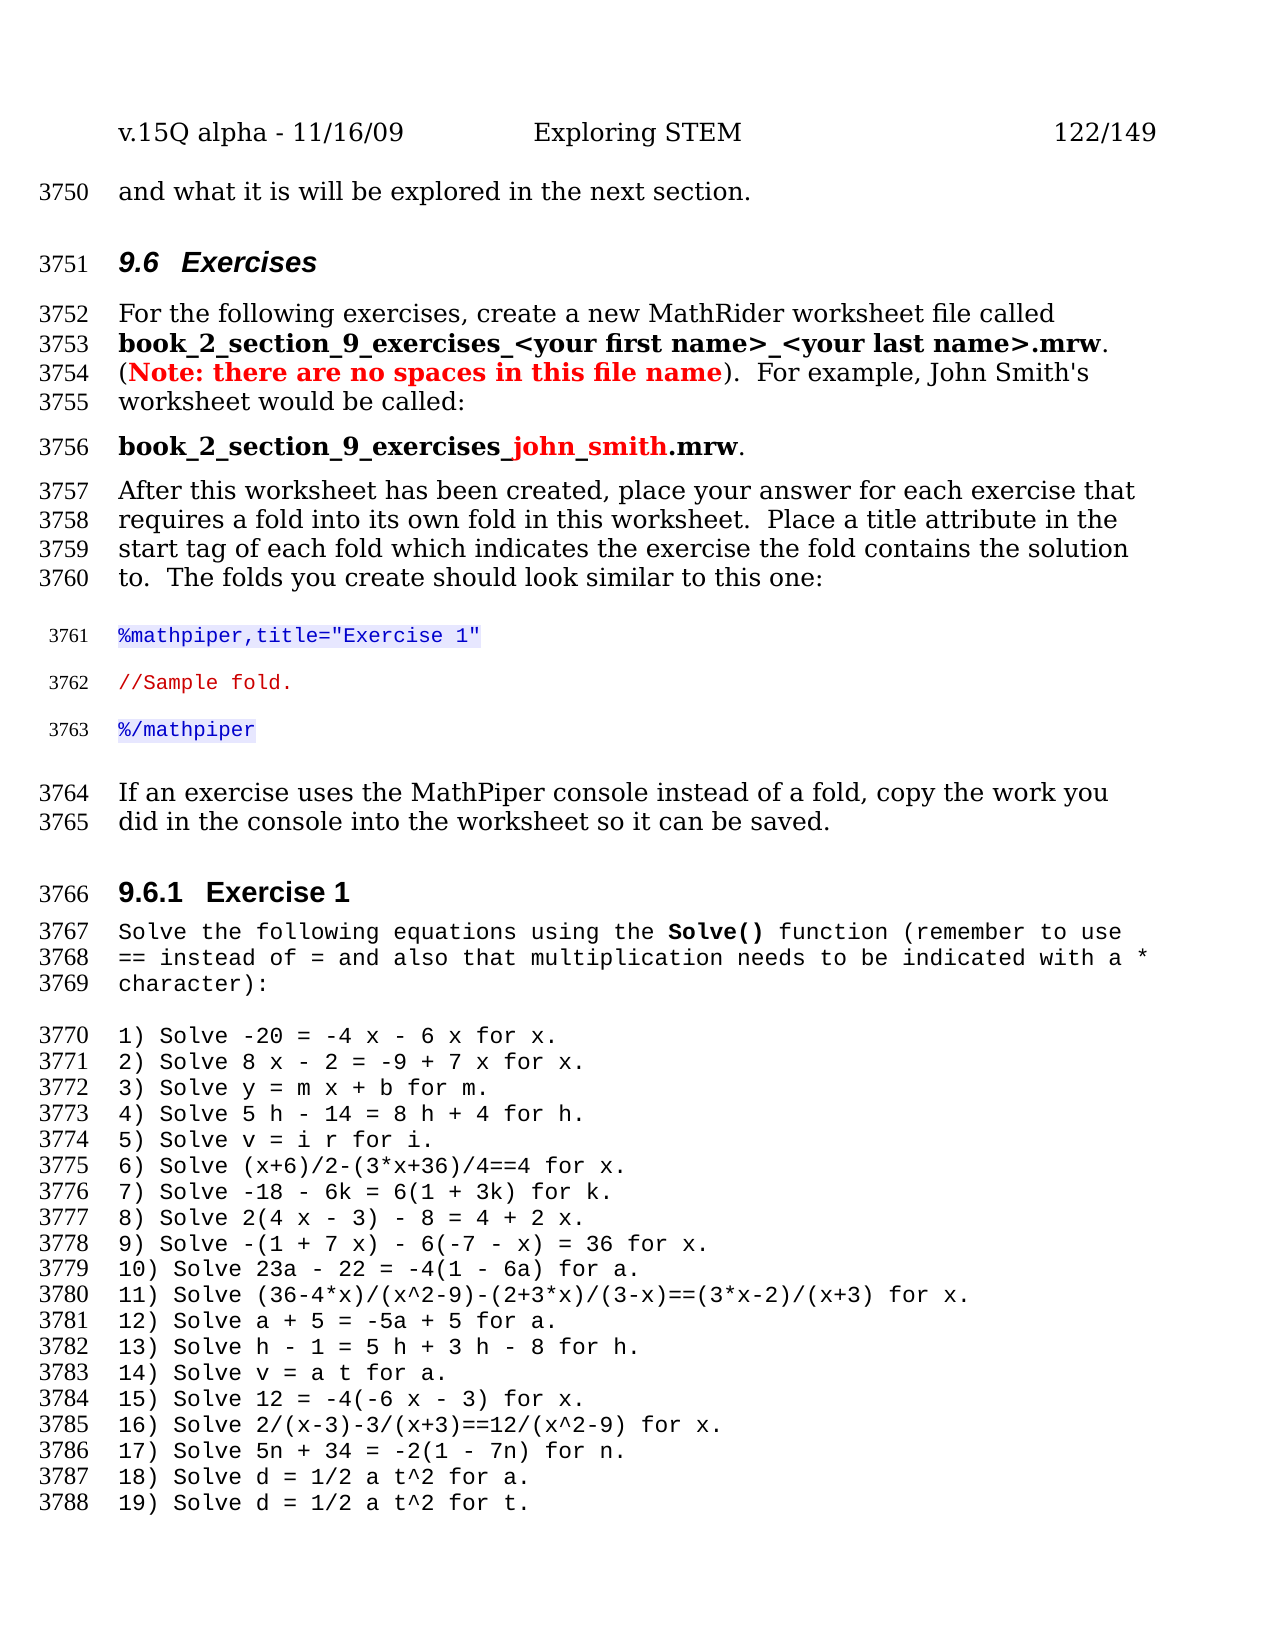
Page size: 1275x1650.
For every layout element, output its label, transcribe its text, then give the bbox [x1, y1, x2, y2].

text 7) Solve -18 - 6k = 6(1 + 3k) for k. [118, 1180, 1157, 1206]
text 13) Solve h - 1 = 5 h + 3 h - 8 for h. [118, 1336, 1157, 1362]
text 17) Solve 5n + 34 = -2(1 - 7n) for n. [118, 1439, 1157, 1465]
text 3) Solve y = m x + b for m. [118, 1076, 1157, 1102]
text 18) Solve d = 1/2 a t^2 for a. [118, 1465, 1157, 1491]
text 2) Solve 8 x - 2 = -9 + 7 x for x. [118, 1050, 1157, 1076]
text 4) Solve 5 h - 14 = 8 h + 4 for h. [118, 1102, 1157, 1128]
text 15) Solve 12 = -4(-6 x - 3) for x. [118, 1387, 1157, 1413]
text 16) Solve 2/(x-3)-3/(x+3)==12/(x^2-9) for x. [118, 1413, 1157, 1439]
text 10) Solve 23a - 22 = -4(1 - 6a) for a. [118, 1258, 1157, 1284]
text 9) Solve -(1 + 7 x) - 6(-7 - x) = 36 for x. [118, 1232, 1157, 1258]
text For the following exercises, create a new MathRider worksheet file called book_2_section_9_exercises_<your first name>_<your last name>.mrw. (Note: there are no spaces in this file name). For example, John Smith's worksheet would be called: [118, 299, 1157, 417]
text and what it is will be explored in the next section. [118, 177, 1157, 206]
text 5) Solve v = i r for i. [118, 1128, 1157, 1154]
text 11) Solve (36-4*x)/(x^2-9)-(2+3*x)/(3-x)==(3*x-2)/(x+3) for x. [118, 1284, 1157, 1310]
text 12) Solve a + 5 = -5a + 5 for a. [118, 1310, 1157, 1336]
text Solve the following equations using the Solve() function (remember to use == instead of = and also that multiplication needs to be indicated with a * character): [118, 921, 1157, 998]
text 8) Solve 2(4 x - 3) - 8 = 4 + 2 x. [118, 1206, 1157, 1232]
subtitle Exercises [118, 245, 1157, 278]
text If an exercise uses the MathPiper console instead of a fold, copy the work you did in the console into the worksheet so it can be saved. [118, 778, 1157, 836]
text 1) Solve -20 = -4 x - 6 x for x. [118, 1024, 1157, 1050]
text 14) Solve v = a t for a. [118, 1362, 1157, 1387]
text %mathpiper,title="Exercise 1" [118, 624, 1157, 648]
text 19) Solve d = 1/2 a t^2 for t. [118, 1491, 1157, 1517]
text 6) Solve (x+6)/2-(3*x+36)/4==4 for x. [118, 1154, 1157, 1180]
subtitle Exercise 1 [118, 875, 1157, 909]
text %/mathpiper [118, 719, 1157, 743]
text book_2_section_9_exercises_john_smith.mrw. [118, 432, 1157, 461]
text //Sample fold. [118, 672, 1157, 696]
text After this worksheet has been created, place your answer for each exercise that requires a fold into its own fold in this worksheet. Place a title attribute in the start tag of each fold which indicates the exercise the fold contains the solution to. The folds you create should look similar to this one: [118, 476, 1157, 593]
